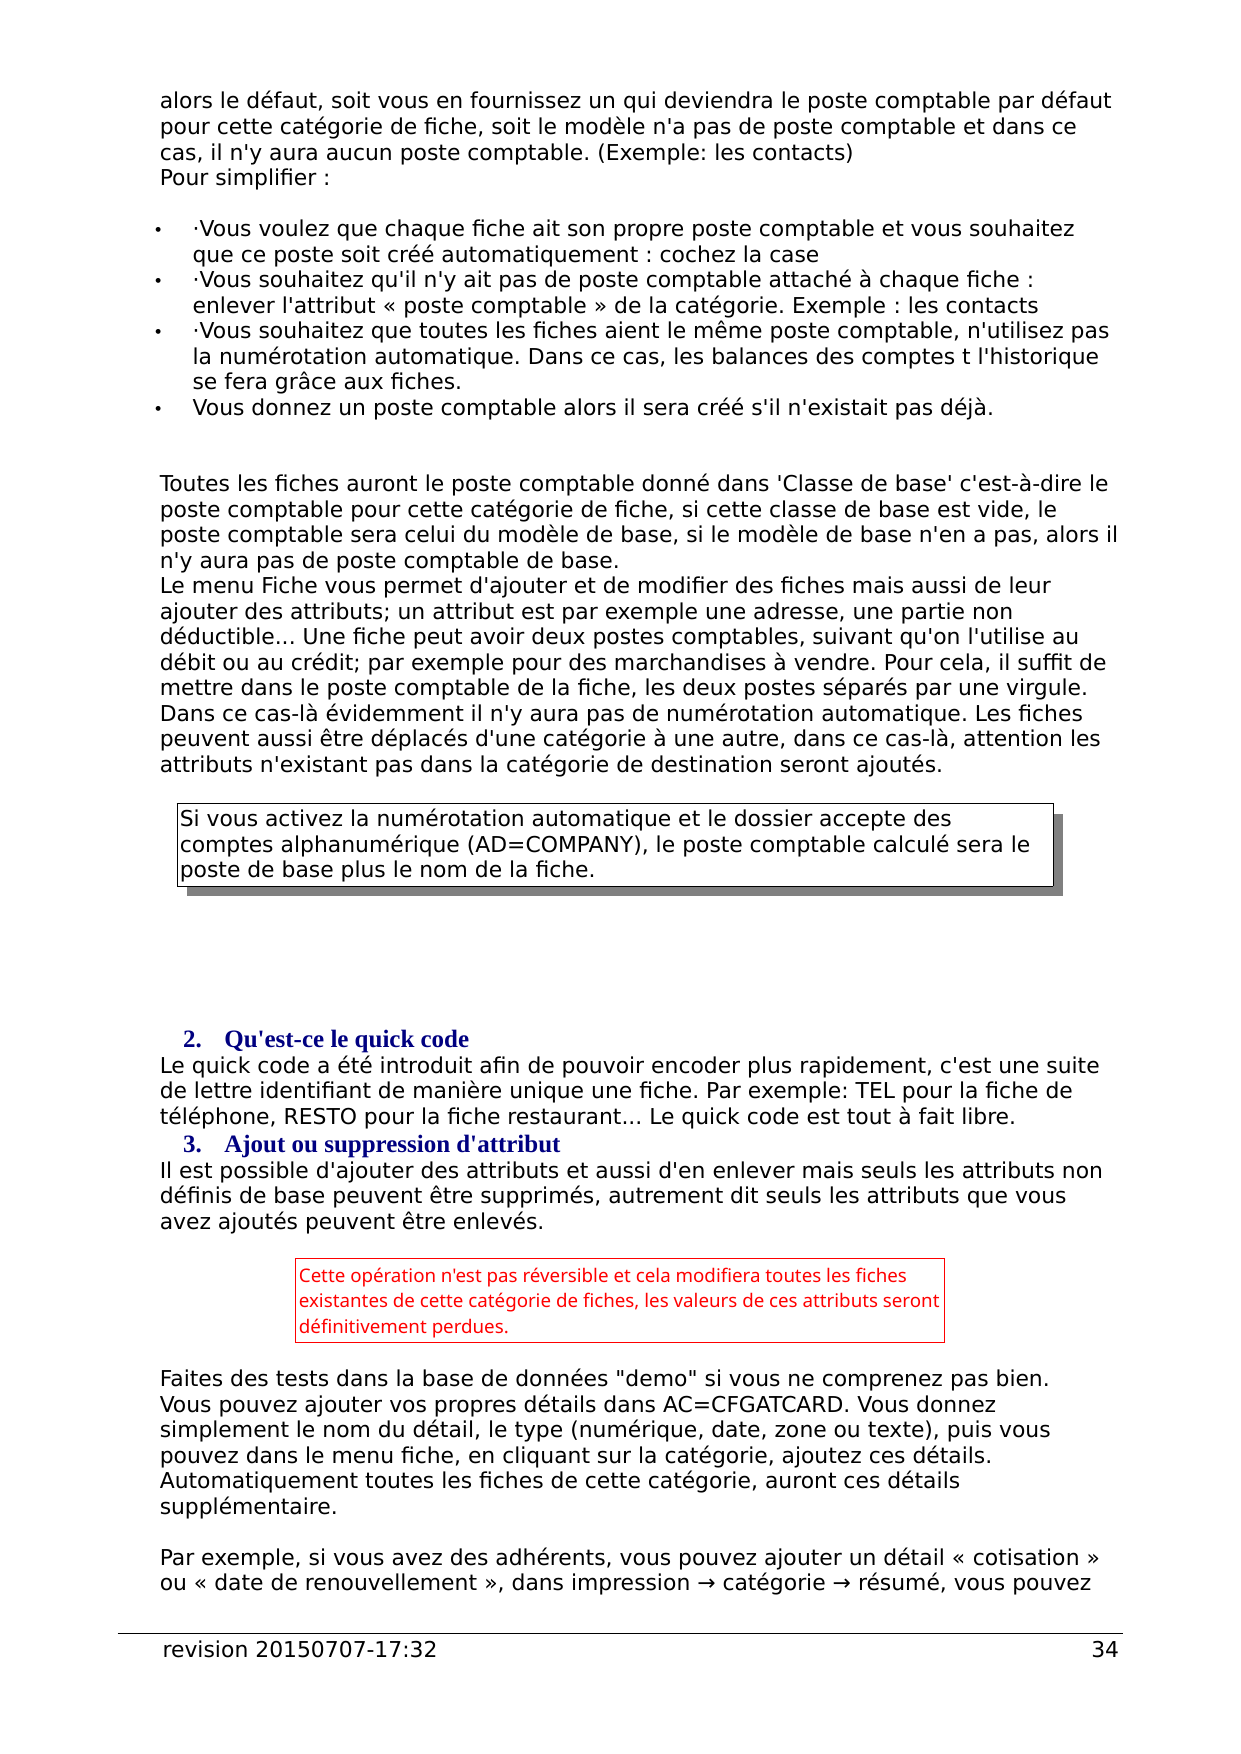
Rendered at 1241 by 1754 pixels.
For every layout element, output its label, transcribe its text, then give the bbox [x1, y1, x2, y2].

text Par exemple, si vous avez des adhérents, vous pouvez ajouter un détail « cotisation » ou « date de renouvellement », dans impression → catégorie → résumé, vous pouvez [159, 1545, 1123, 1596]
text Cette opération n'est pas réversible et cela modifiera toutes les fiches existantes de cette catégorie de fiches, les valeurs de ces attributs seront définitivement perdues. [296, 1259, 944, 1342]
subtitle Ajout ou suppression d'attribut [177, 1129, 1123, 1158]
text Toutes les fiches auront le poste comptable donné dans 'Classe de base' c'est-à-dire le poste comptable pour cette catégorie de fiche, si cette classe de base est vide, le poste comptable sera celui du modèle de base, si le modèle de base n'en a pas, alors il n'y aura pas de poste comptable de base. [159, 471, 1123, 573]
text alors le défaut, soit vous en fournissez un qui deviendra le poste comptable par défaut pour cette catégorie de fiche, soit le modèle n'a pas de poste comptable et dans ce cas, il n'y aura aucun poste comptable. (Exemple: les contacts) [159, 88, 1123, 165]
list ·Vous voulez que chaque fiche ait son propre poste comptable et vous souhaitez que ce poste soit créé automatiquement : cochez la case [155, 216, 1123, 267]
text Faites des tests dans la base de données "demo" si vous ne comprenez pas bien. [159, 1366, 1123, 1392]
list Vous donnez un poste comptable alors il sera créé s'il n'existait pas déjà. [155, 395, 1123, 420]
text Pour simplifier : [159, 165, 1123, 191]
text Le menu Fiche vous permet d'ajouter et de modifier des fiches mais aussi de leur ajouter des attributs; un attribut est par exemple une adresse, une partie non déductible... Une fiche peut avoir deux postes comptables, suivant qu'on l'utilise au débit ou au crédit; par exemple pour des marchandises à vendre. Pour cela, il suffit de mettre dans le poste comptable de la fiche, les deux postes séparés par une virgule. Dans ce cas-là évidemment il n'y aura pas de numérotation automatique. Les fiches peuvent aussi être déplacés d'une catégorie à une autre, dans ce cas-là, attention les attributs n'existant pas dans la catégorie de destination seront ajoutés. [159, 573, 1123, 778]
text Il est possible d'ajouter des attributs et aussi d'en enlever mais seuls les attributs non définis de base peuvent être supprimés, autrement dit seuls les attributs que vous avez ajoutés peuvent être enlevés. [159, 1158, 1123, 1234]
subtitle Qu'est-ce le quick code [177, 1024, 1123, 1053]
text Le quick code a été introduit afin de pouvoir encoder plus rapidement, c'est une suite de lettre identifiant de manière unique une fiche. Par exemple: TEL pour la fiche de téléphone, RESTO pour la fiche restaurant... Le quick code est tout à fait libre. [159, 1053, 1123, 1129]
text Si vous activez la numérotation automatique et le dossier accepte des comptes alphanumérique (AD=COMPANY), le poste comptable calculé sera le poste de base plus le nom de la fiche. [178, 804, 1053, 886]
list ·Vous souhaitez que toutes les fiches aient le même poste comptable, n'utilisez pas la numérotation automatique. Dans ce cas, les balances des comptes t l'historique se fera grâce aux fiches. [155, 318, 1123, 395]
list ·Vous souhaitez qu'il n'y ait pas de poste comptable attaché à chaque fiche : enlever l'attribut « poste comptable » de la catégorie. Exemple : les contacts [155, 267, 1123, 318]
text Vous pouvez ajouter vos propres détails dans AC=CFGATCARD. Vous donnez simplement le nom du détail, le type (numérique, date, zone ou texte), puis vous pouvez dans le menu fiche, en cliquant sur la catégorie, ajoutez ces détails. Automatiquement toutes les fiches de cette catégorie, auront ces détails supplémentaire. [159, 1392, 1123, 1519]
